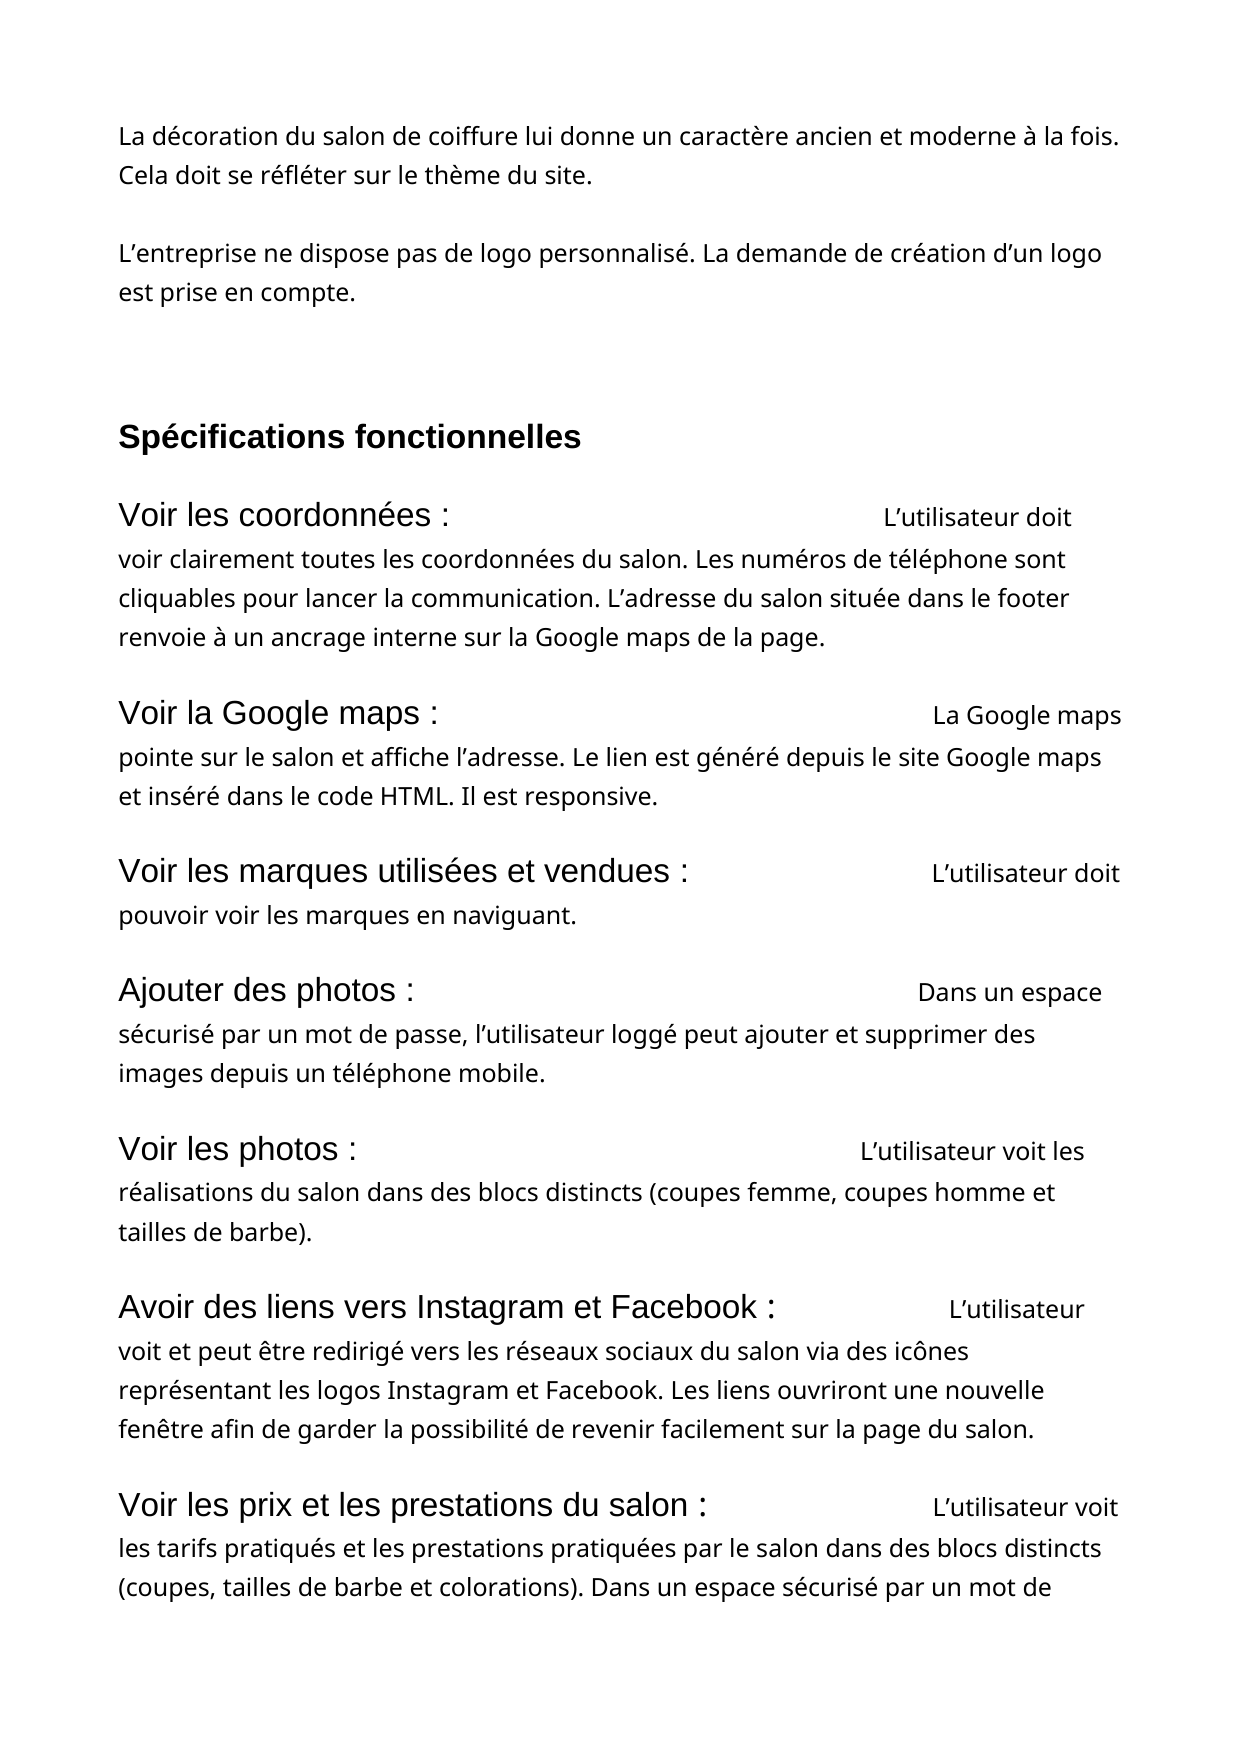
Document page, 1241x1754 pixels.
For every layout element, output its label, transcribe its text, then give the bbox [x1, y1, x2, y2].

text Voir la Google maps : La Google maps pointe sur le salon et affiche l’adresse. Le lien est généré depuis le site Google maps et inséré dans le code HTML. Il est responsive. [118, 689, 1122, 812]
text Voir les coordonnées : L’utilisateur doit voir clairement toutes les coordonnées du salon. Les numéros de téléphone sont cliquables pour lancer la communication. L’adresse du salon située dans le footer renvoie à un ancrage interne sur la Google maps de la page. [118, 491, 1122, 654]
text Spécifications fonctionnelles [118, 417, 1122, 456]
text Voir les marques utilisées et vendues : L’utilisateur doit pouvoir voir les marques en naviguant. [118, 847, 1122, 932]
text Voir les photos : L’utilisateur voit les réalisations du salon dans des blocs distincts (coupes femme, coupes homme et tailles de barbe). [118, 1124, 1122, 1248]
text Avoir des liens vers Instagram et Facebook : L’utilisateur voit et peut être redirigé vers les réseaux sociaux du salon via des icônes représentant les logos Instagram et Facebook. Les liens ouvriront une nouvelle fenêtre afin de garder la possibilité de revenir facilement sur la page du salon. [118, 1283, 1122, 1446]
text Voir les prix et les prestations du salon : L’utilisateur voit les tarifs pratiqués et les prestations pratiquées par le salon dans des blocs distincts (coupes, tailles de barbe et colorations). Dans un espace sécurisé par un mot de [118, 1480, 1122, 1604]
text Ajouter des photos : Dans un espace sécurisé par un mot de passe, l’utilisateur loggé peut ajouter et supprimer des images depuis un téléphone mobile. [118, 966, 1122, 1090]
text La décoration du salon de coiffure lui donne un caractère ancien et moderne à la fois. Cela doit se réfléter sur le thème du site. L’entreprise ne dispose pas de logo personnalisé. La demande de création d’un logo est prise en compte. [118, 118, 1122, 309]
